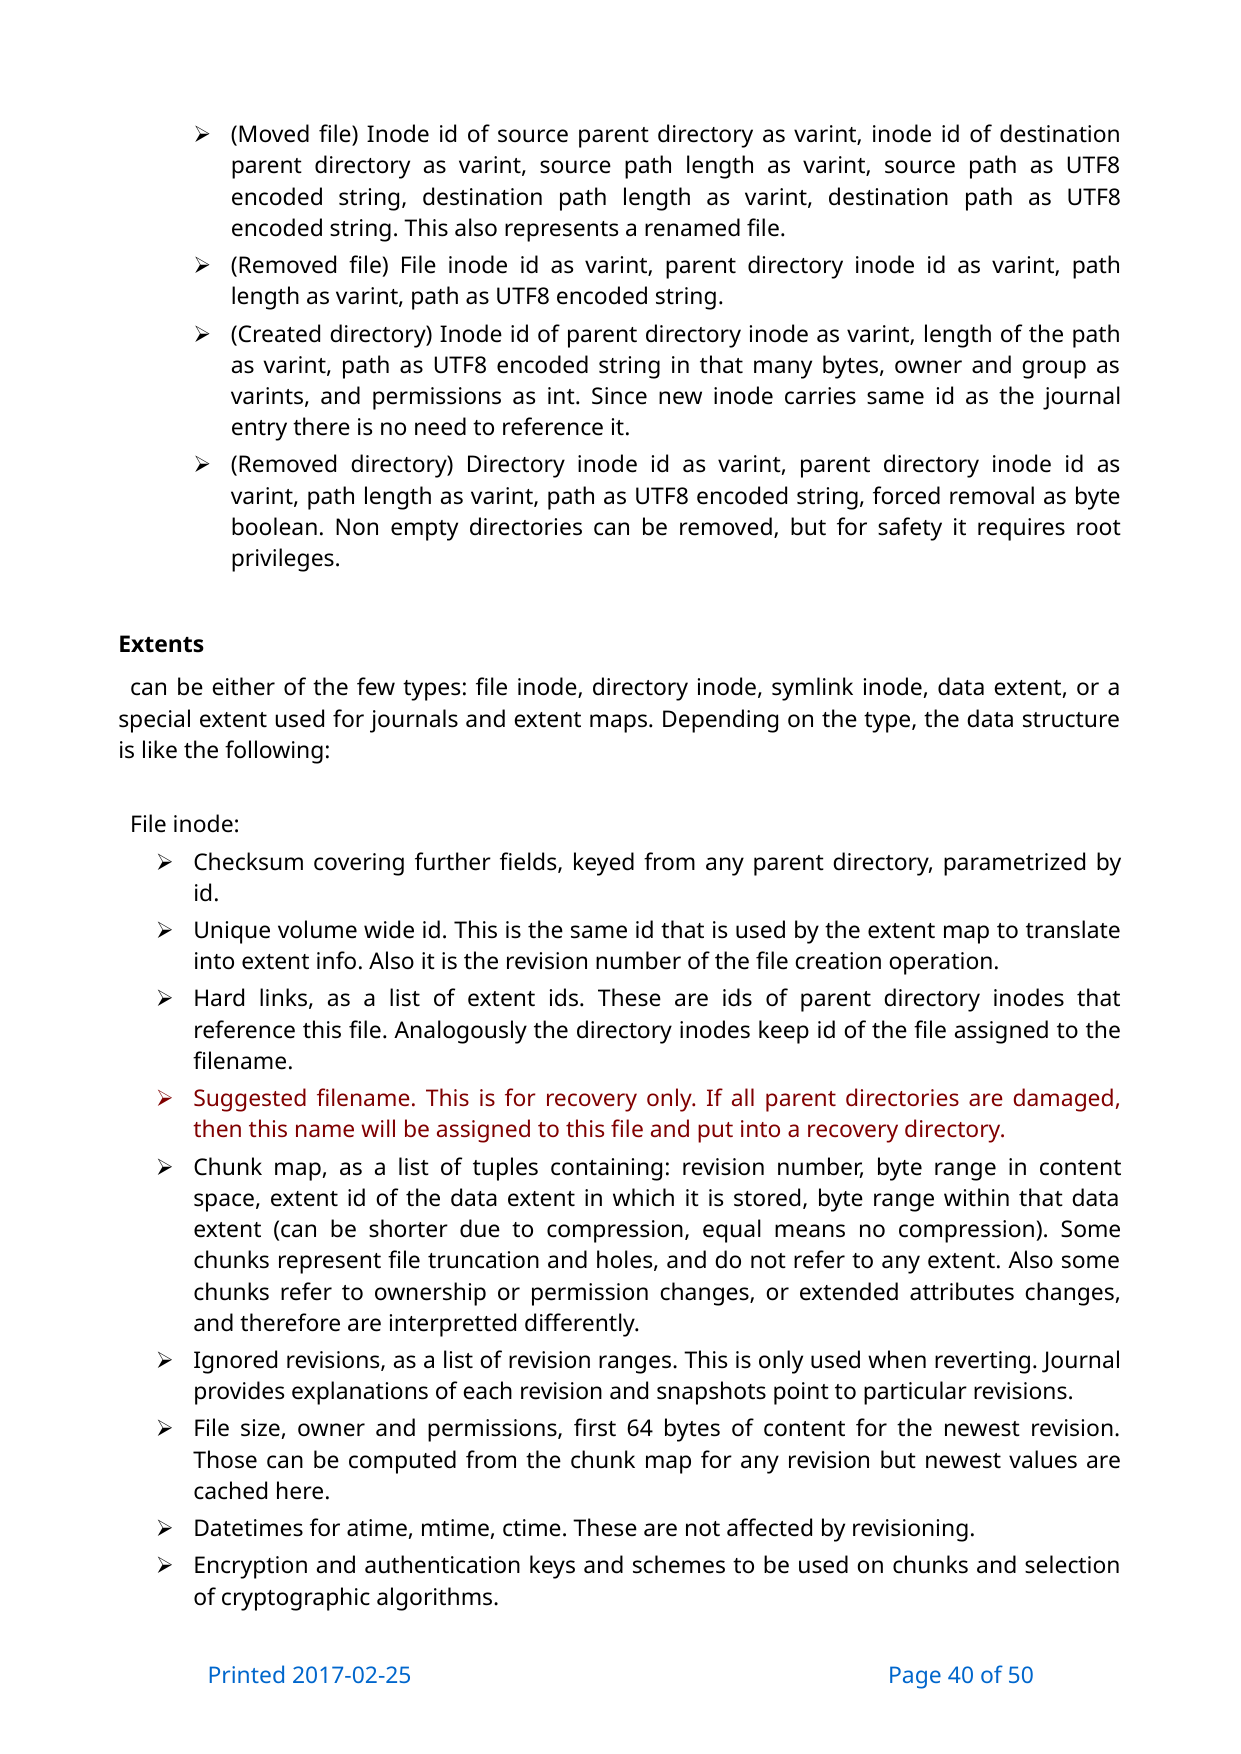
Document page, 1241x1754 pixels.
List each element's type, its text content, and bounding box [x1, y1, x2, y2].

list (Removed directory) Directory inode id as varint, parent directory inode id as varint, path length as varint, path as UTF8 encoded string, forced removal as byte boolean. Non empty directories can be removed, but for safety it requires root privileges. [193, 448, 1122, 573]
list Chunk map, as a list of tuples containing: revision number, byte range in content space, extent id of the data extent in which it is stored, byte range within that data extent (can be shorter due to compression, equal means no compression). Some chunks represent file truncation and holes, and do not refer to any extent. Also some chunks refer to ownership or permission changes, or extended attributes changes, and therefore are interpretted differently. [156, 1150, 1122, 1338]
list (Created directory) Inode id of parent directory inode as varint, length of the path as varint, path as UTF8 encoded string in that many bytes, owner and group as varints, and permissions as int. Since new inode carries same id as the journal entry there is no need to reference it. [193, 317, 1122, 442]
list File size, owner and permissions, first 64 bytes of content for the newest revision. Those can be computed from the chunk map for any revision but newest values are cached here. [156, 1412, 1122, 1506]
list Datetimes for atime, mtime, ctime. These are not affected by revisioning. [156, 1512, 1122, 1543]
list (Removed file) File inode id as varint, parent directory inode id as varint, path length as varint, path as UTF8 encoded string. [193, 249, 1122, 312]
list (Moved file) Inode id of source parent directory as varint, inode id of destination parent directory as varint, source path length as varint, source path as UTF8 encoded string, destination path length as varint, destination path as UTF8 encoded string. This also represents a renamed file. [193, 118, 1122, 243]
list Unique volume wide id. This is the same id that is used by the extent map to translate into extent info. Also it is the revision number of the file creation operation. [156, 914, 1122, 976]
text can be either of the few types: file inode, directory inode, symlink inode, data extent, or a special extent used for journals and extent maps. Depending on the type, the data structure is like the following: [118, 671, 1122, 765]
list Checksum covering further fields, keyed from any parent directory, parametrized by id. [156, 845, 1122, 908]
list Encryption and authentication keys and schemes to be used on chunks and selection of cryptographic algorithms. [156, 1549, 1122, 1612]
list Suggested filename. This is for recovery only. If all parent directories are damaged, then this name will be assigned to this file and put into a recovery directory. [156, 1082, 1122, 1144]
list Hard links, as a list of extent ids. These are ids of parent directory inodes that reference this file. Analogously the directory inodes keep id of the file assigned to the filename. [156, 982, 1122, 1076]
list Ignored revisions, as a list of revision ranges. This is only used when reverting. Journal provides explanations of each revision and snapshots point to particular revisions. [156, 1344, 1122, 1406]
text File inode: [118, 808, 1122, 839]
subtitle Extents [118, 628, 1122, 659]
